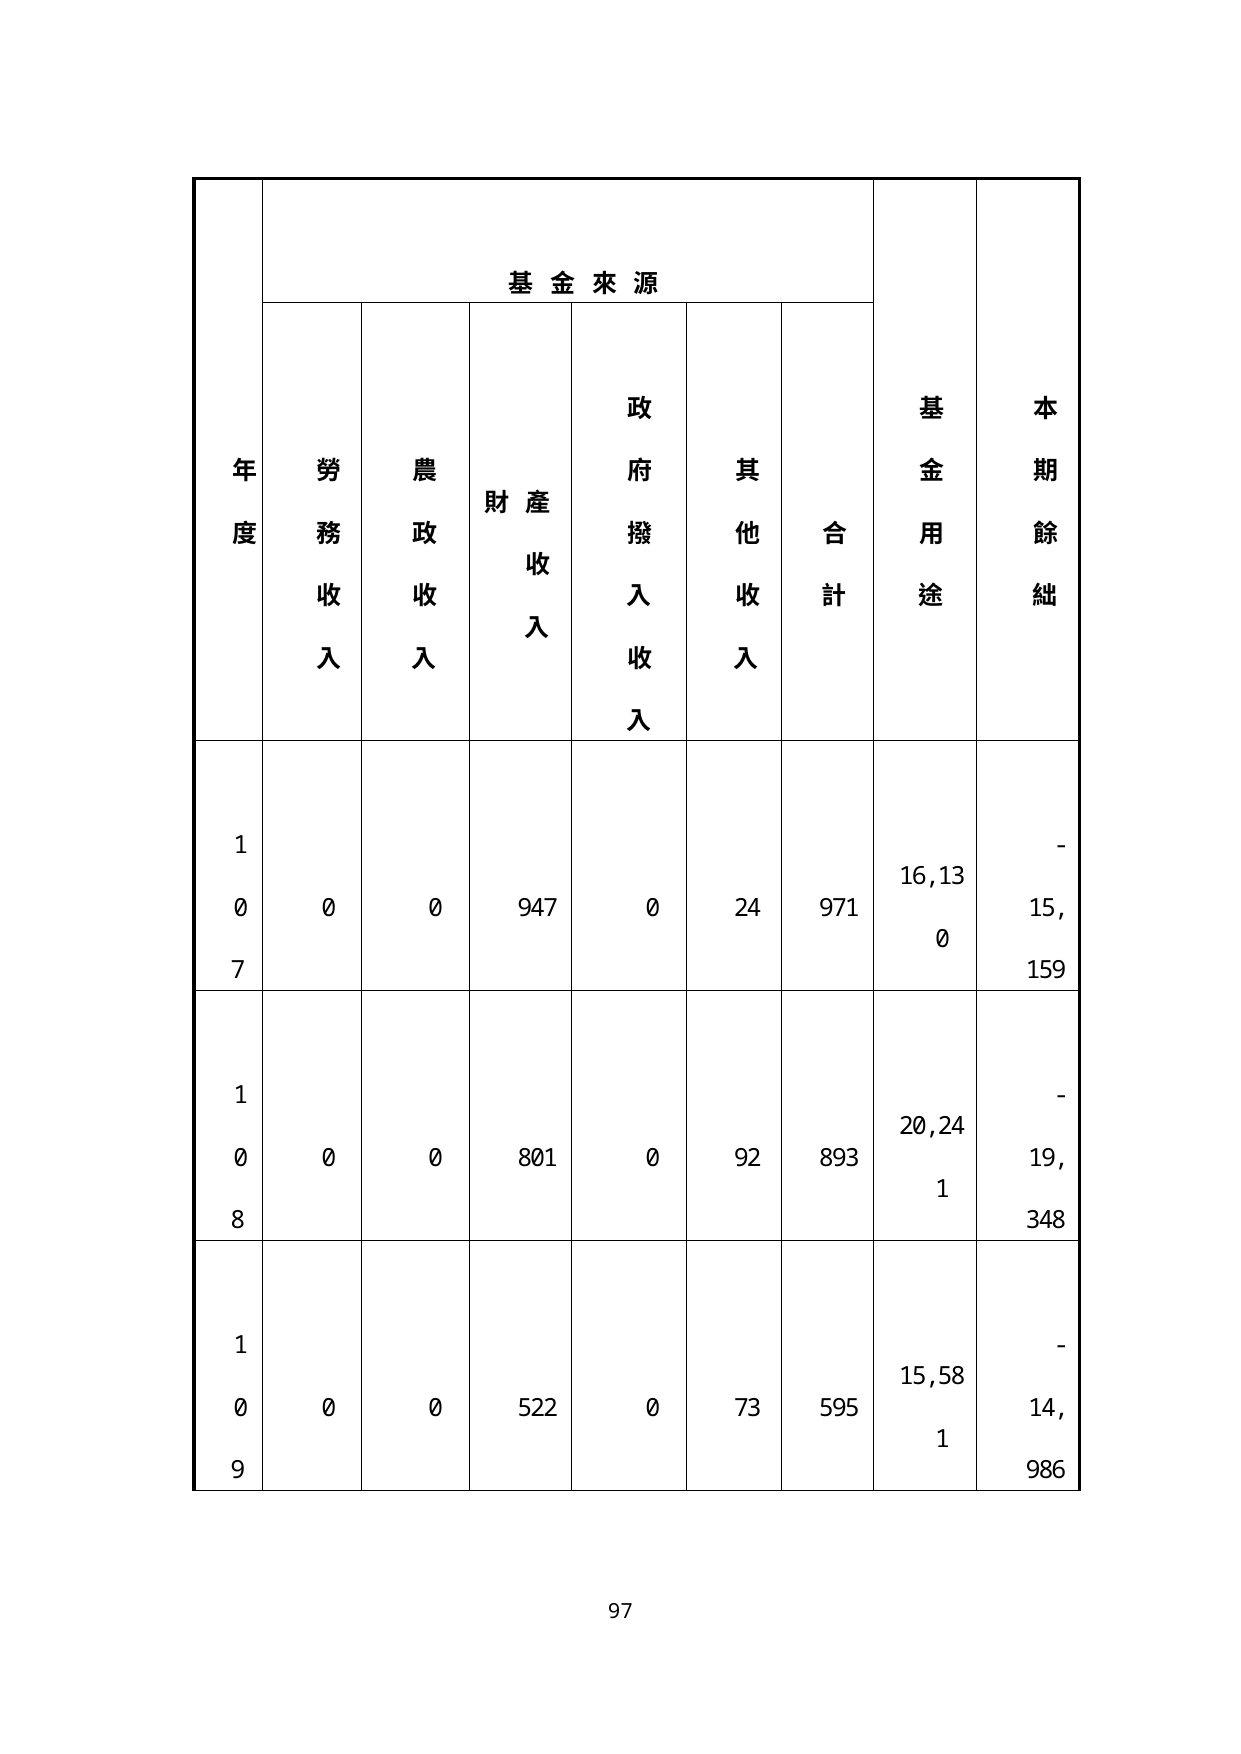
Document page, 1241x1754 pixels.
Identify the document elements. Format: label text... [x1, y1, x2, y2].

table_cell 108 [196, 991, 262, 1240]
table_cell 16,130 [874, 741, 976, 990]
table_cell -15,159 [977, 741, 1078, 990]
table_cell 0 [263, 1241, 361, 1490]
table_cell -19,348 [977, 991, 1078, 1240]
table_cell 109 [196, 1241, 262, 1490]
table_cell -14,986 [977, 1241, 1078, 1490]
table_cell 0 [263, 741, 361, 990]
table_cell 財產收入 [470, 303, 571, 740]
table_cell 合 計 [782, 303, 873, 740]
table_cell 24 [687, 741, 781, 990]
table_cell 947 [470, 741, 571, 990]
table_cell 0 [572, 741, 686, 990]
table_cell 其他收入 [687, 303, 781, 740]
table_cell 107 [196, 741, 262, 990]
table_cell 0 [362, 991, 469, 1240]
table_cell 801 [470, 991, 571, 1240]
table_cell 農政收入 [362, 303, 469, 740]
table_cell 522 [470, 1241, 571, 1490]
table_cell 73 [687, 1241, 781, 1490]
table_cell 92 [687, 991, 781, 1240]
table_header 本期餘絀 [977, 180, 1078, 740]
table_cell 0 [362, 1241, 469, 1490]
table_cell 20,241 [874, 991, 976, 1240]
table_header 基金用途 [874, 180, 976, 740]
table_cell 勞務收入 [263, 303, 361, 740]
table_header 基金來源 [263, 180, 873, 302]
table_header 年度 [196, 180, 262, 740]
table_cell 595 [782, 1241, 873, 1490]
table_cell 0 [572, 991, 686, 1240]
table_cell 0 [263, 991, 361, 1240]
table_cell 0 [362, 741, 469, 990]
table_cell 971 [782, 741, 873, 990]
table_cell 政府撥入 收入 [572, 303, 686, 740]
table_cell 893 [782, 991, 873, 1240]
table_cell 0 [572, 1241, 686, 1490]
table_cell 15,581 [874, 1241, 976, 1490]
